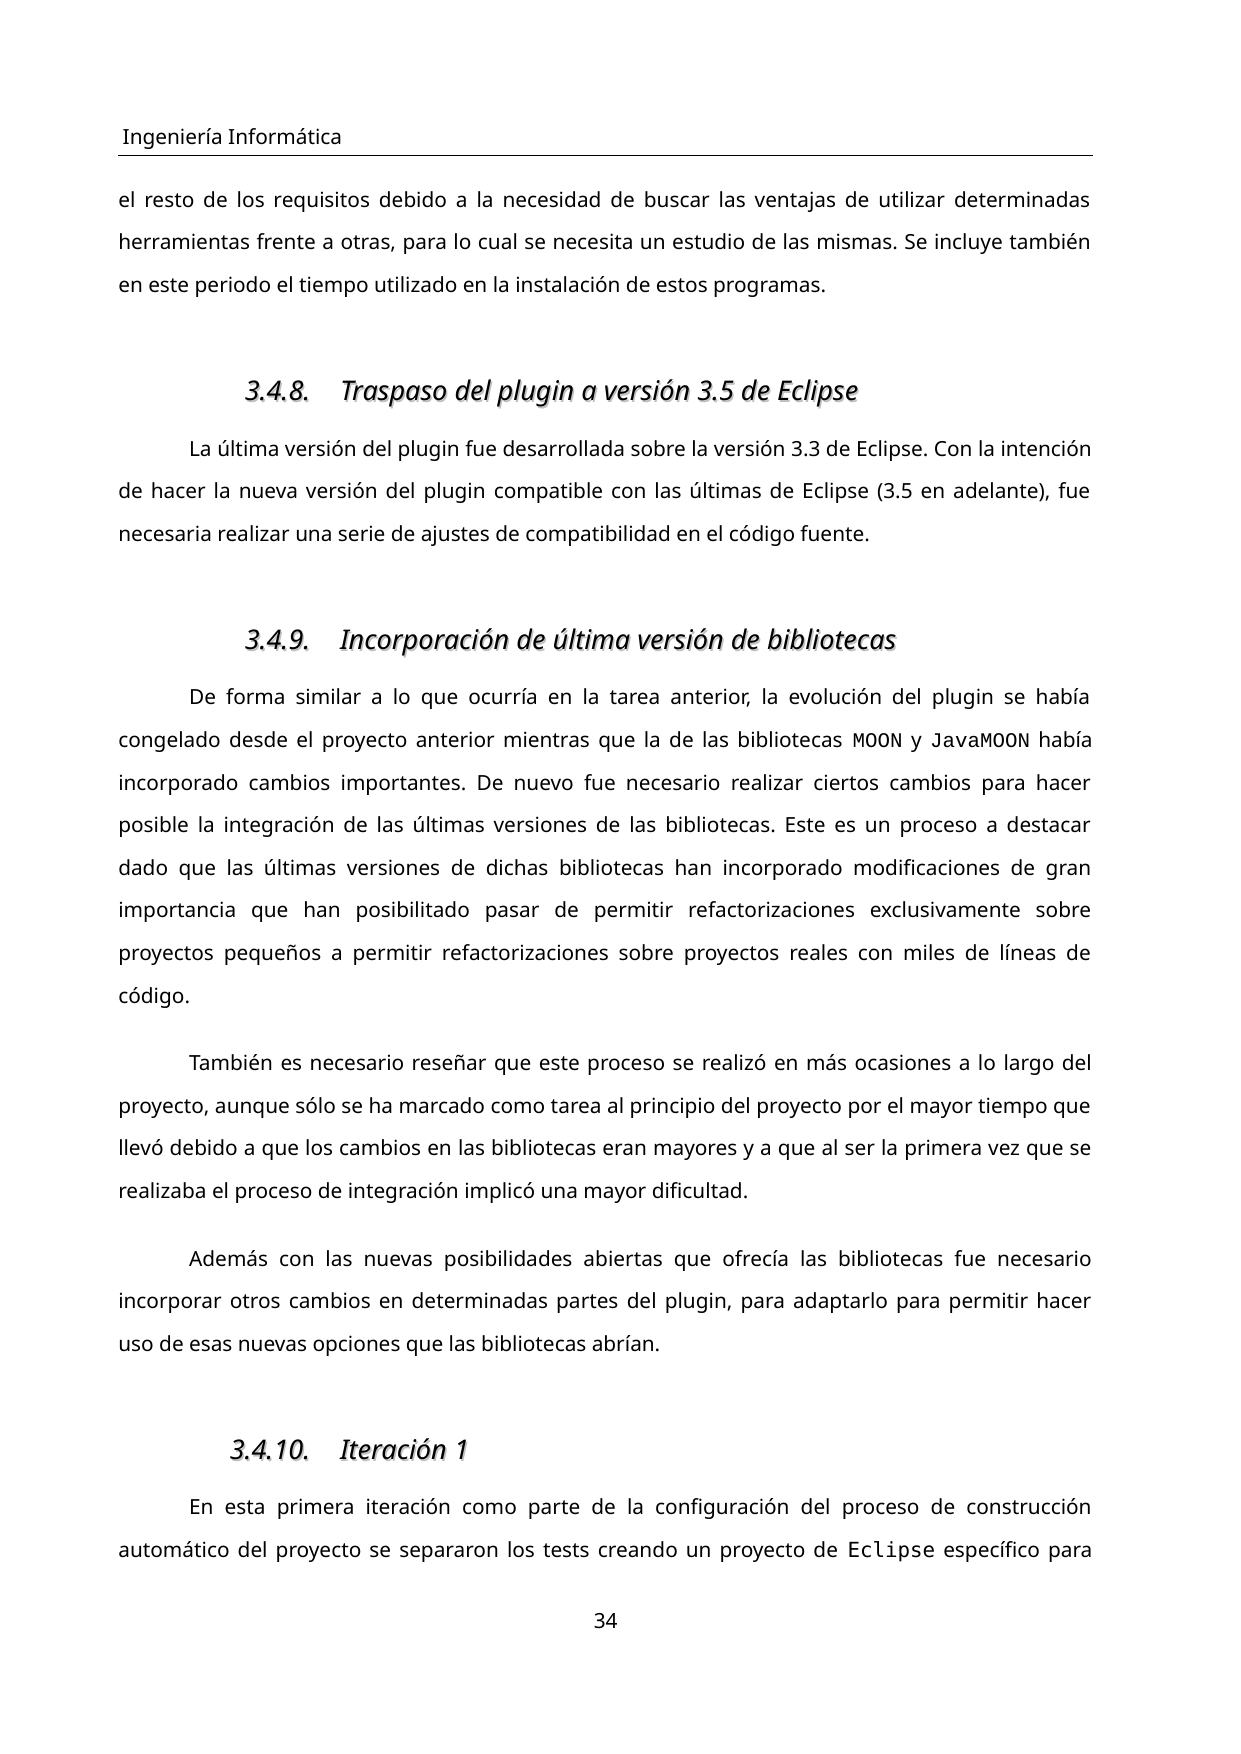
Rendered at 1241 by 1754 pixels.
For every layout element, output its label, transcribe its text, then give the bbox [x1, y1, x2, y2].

text También es necesario reseñar que este proceso se realizó en más ocasiones a lo largo del proyecto, aunque sólo se ha marcado como tarea al principio del proyecto por el mayor tiempo que llevó debido a que los cambios en las bibliotecas eran mayores y a que al ser la primera vez que se realizaba el proceso de integración implicó una mayor dificultad. [118, 1048, 1093, 1204]
text En esta primera iteración como parte de la configuración del proceso de construcción automático del proyecto se separaron los tests creando un proyecto de Eclipse específico para [118, 1492, 1093, 1563]
subtitle Incorporación de última versión de bibliotecas [310, 621, 1093, 657]
text el resto de los requisitos debido a la necesidad de buscar las ventajas de utilizar determinadas herramientas frente a otras, para lo cual se necesita un estudio de las mismas. Se incluye también en este periodo el tiempo utilizado en la instalación de estos programas. [118, 185, 1093, 298]
subtitle Iteración 1 [310, 1431, 1093, 1467]
text De forma similar a lo que ocurría en la tarea anterior, la evolución del plugin se había congelado desde el proyecto anterior mientras que la de las bibliotecas MOON y JavaMOON había incorporado cambios importantes. De nuevo fue necesario realizar ciertos cambios para hacer posible la integración de las últimas versiones de las bibliotecas. Este es un proceso a destacar dado que las últimas versiones de dichas bibliotecas han incorporado modificaciones de gran importancia que han posibilitado pasar de permitir refactorizaciones exclusivamente sobre proyectos pequeños a permitir refactorizaciones sobre proyectos reales con miles de líneas de código. [118, 682, 1093, 1009]
text Además con las nuevas posibilidades abiertas que ofrecía las bibliotecas fue necesario incorporar otros cambios en determinadas partes del plugin, para adaptarlo para permitir hacer uso de esas nuevas opciones que las bibliotecas abrían. [118, 1244, 1093, 1357]
subtitle Traspaso del plugin a versión 3.5 de Eclipse [310, 372, 1093, 409]
text La última versión del plugin fue desarrollada sobre la versión 3.3 de Eclipse. Con la intención de hacer la nueva versión del plugin compatible con las últimas de Eclipse (3.5 en adelante), fue necesaria realizar una serie de ajustes de compatibilidad en el código fuente. [118, 434, 1093, 547]
